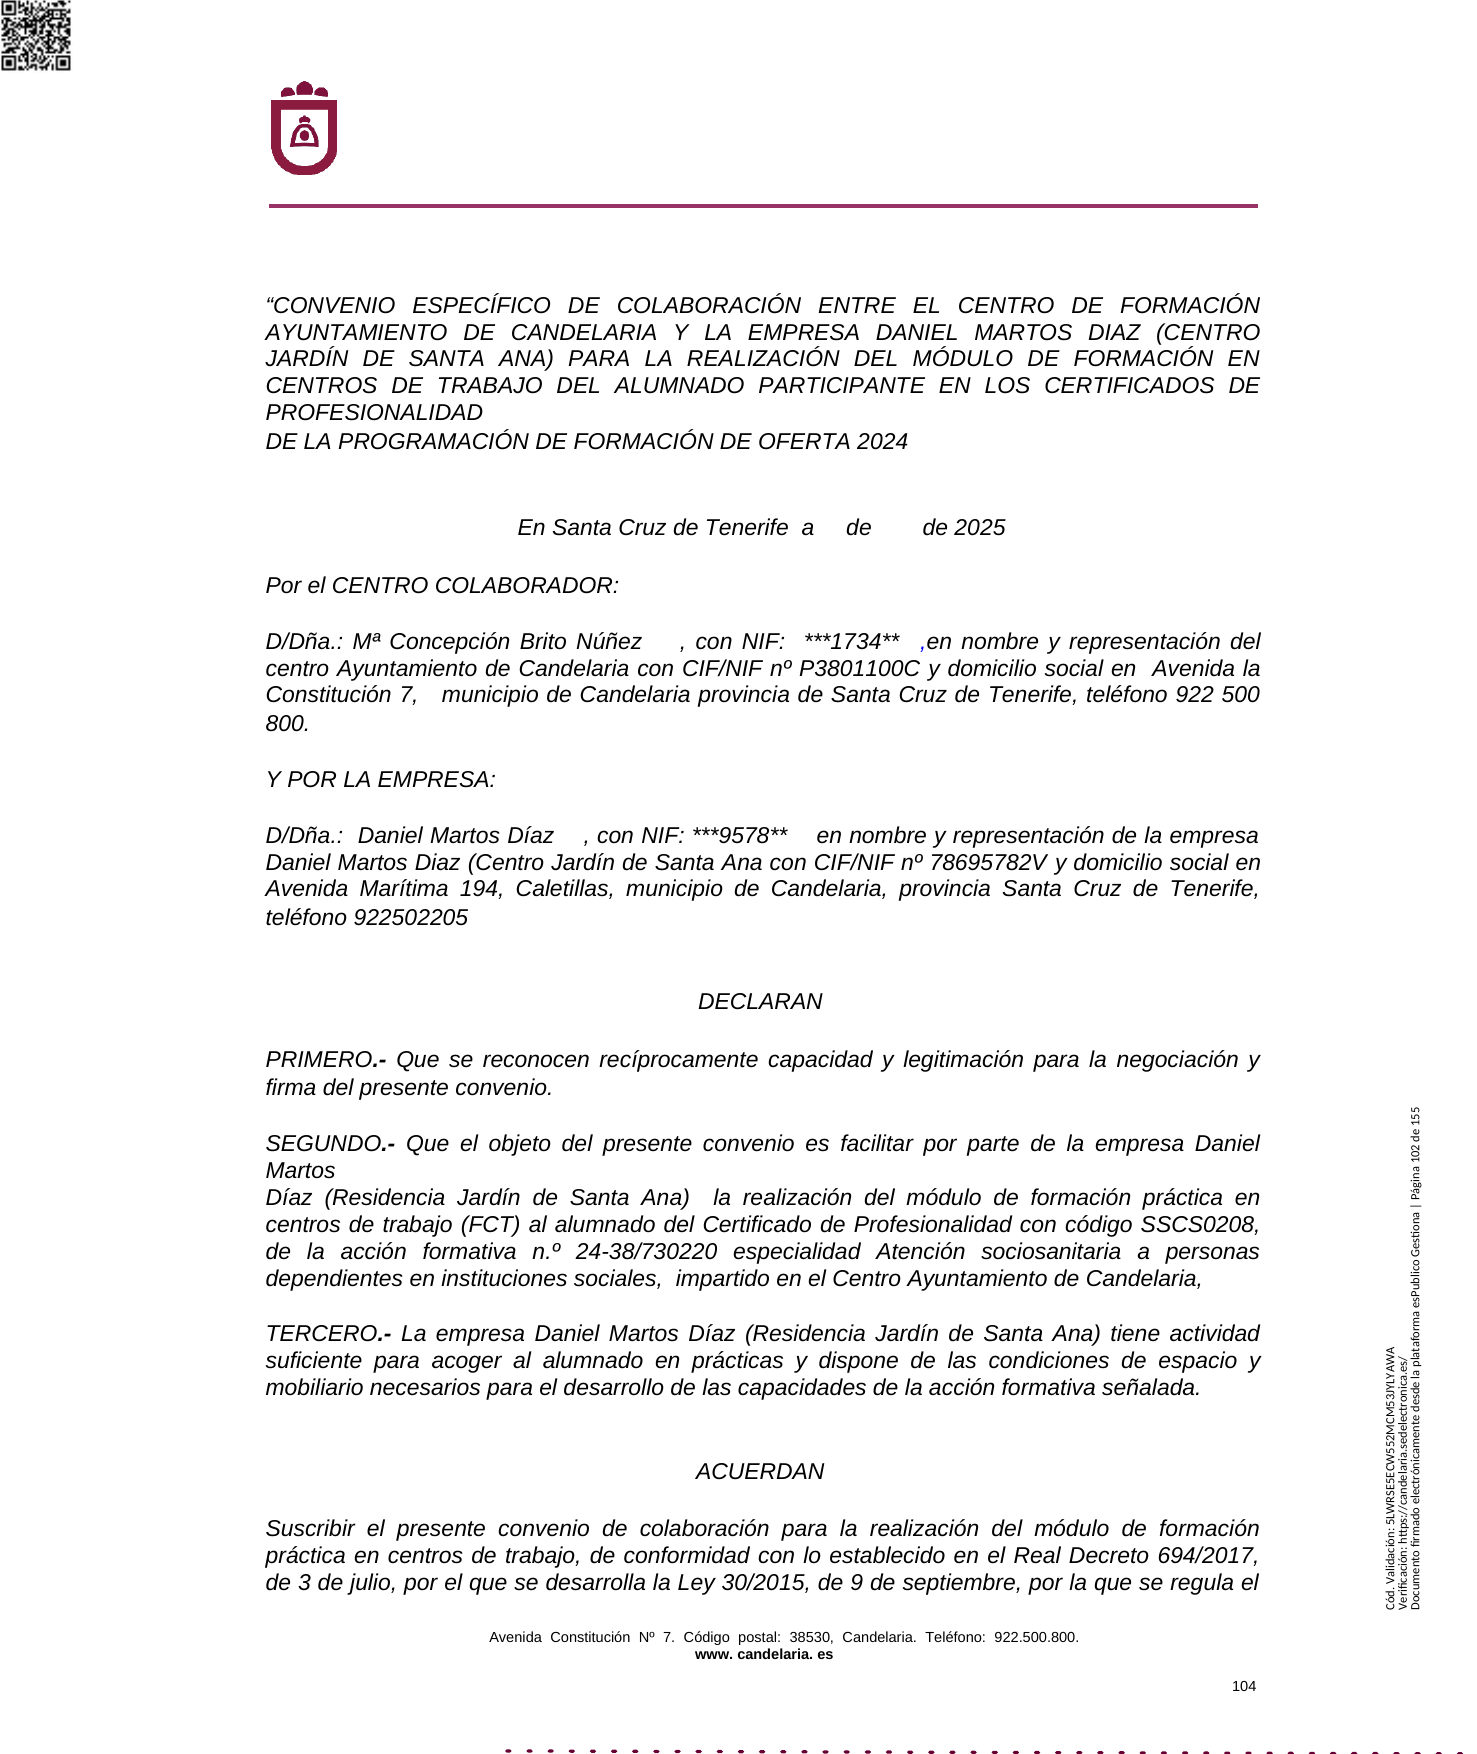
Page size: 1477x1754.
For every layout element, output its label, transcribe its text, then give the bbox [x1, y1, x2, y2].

text D/Dña.: Mª Concepción Brito Núñez , con NIF: ***1734** ,en nombre y representación del centro Ayuntamiento de Candelaria con CIF/NIF nº P3801100C y domicilio social en Avenida la Constitución 7, municipio de Candelaria provincia de Santa Cruz de Tenerife, teléfono 922 500 800. [265, 628, 1263, 737]
subtitle DECLARAN [236, 988, 1293, 1014]
text DE LA PROGRAMACIÓN DE FORMACIÓN DE OFERTA 2024 [265, 426, 1263, 455]
text Díaz (Residencia Jardín de Santa Ana) la realización del módulo de formación práctica en centros de trabajo (FCT) al alumnado del Certificado de Profesionalidad con código SSCS0208, de la acción formativa n.º 24-38/730220 especialidad Atención sociosanitaria a personas dependientes en instituciones sociales, impartido en el Centro Ayuntamiento de Candelaria, [265, 1184, 1263, 1291]
text Y POR LA EMPRESA: [265, 766, 1263, 792]
text D/Dña.: Daniel Martos Díaz , con NIF: ***9578** en nombre y representación de la empresa Daniel Martos Diaz (Centro Jardín de Santa Ana con CIF/NIF nº 78695782V y domicilio social en Avenida Marítima 194, Caletillas, municipio de Candelaria, provincia Santa Cruz de Tenerife, teléfono 922502205 [265, 822, 1263, 931]
text PRIMERO.- Que se reconocen recíprocamente capacidad y legitimación para la negociación y firma del presente convenio. [265, 1046, 1263, 1101]
text SEGUNDO.- Que el objeto del presente convenio es facilitar por parte de la empresa Daniel Martos [265, 1130, 1263, 1183]
text TERCERO.- La empresa Daniel Martos Díaz (Residencia Jardín de Santa Ana) tiene actividad suficiente para acoger al alumnado en prácticas y dispone de las condiciones de espacio y mobiliario necesarios para el desarrollo de las capacidades de la acción formativa señalada. [265, 1320, 1263, 1401]
subtitle En Santa Cruz de Tenerife a de de 2025 [236, 512, 1293, 541]
subtitle ACUERDAN [236, 1458, 1292, 1484]
text Suscribir el presente convenio de colaboración para la realización del módulo de formación práctica en centros de trabajo, de conformidad con lo establecido en el Real Decreto 694/2017, de 3 de julio, por el que se desarrolla la Ley 30/2015, de 9 de septiembre, por la que se regula el [265, 1515, 1263, 1595]
text “CONVENIO ESPECÍFICO DE COLABORACIÓN ENTRE EL CENTRO DE FORMACIÓN AYUNTAMIENTO DE CANDELARIA Y LA EMPRESA DANIEL MARTOS DIAZ (CENTRO JARDÍN DE SANTA ANA) PARA LA REALIZACIÓN DEL MÓDULO DE FORMACIÓN EN CENTROS DE TRABAJO DEL ALUMNADO PARTICIPANTE EN LOS CERTIFICADOS DE PROFESIONALIDAD [265, 292, 1263, 425]
text Por el CENTRO COLABORADOR: [265, 572, 1263, 599]
